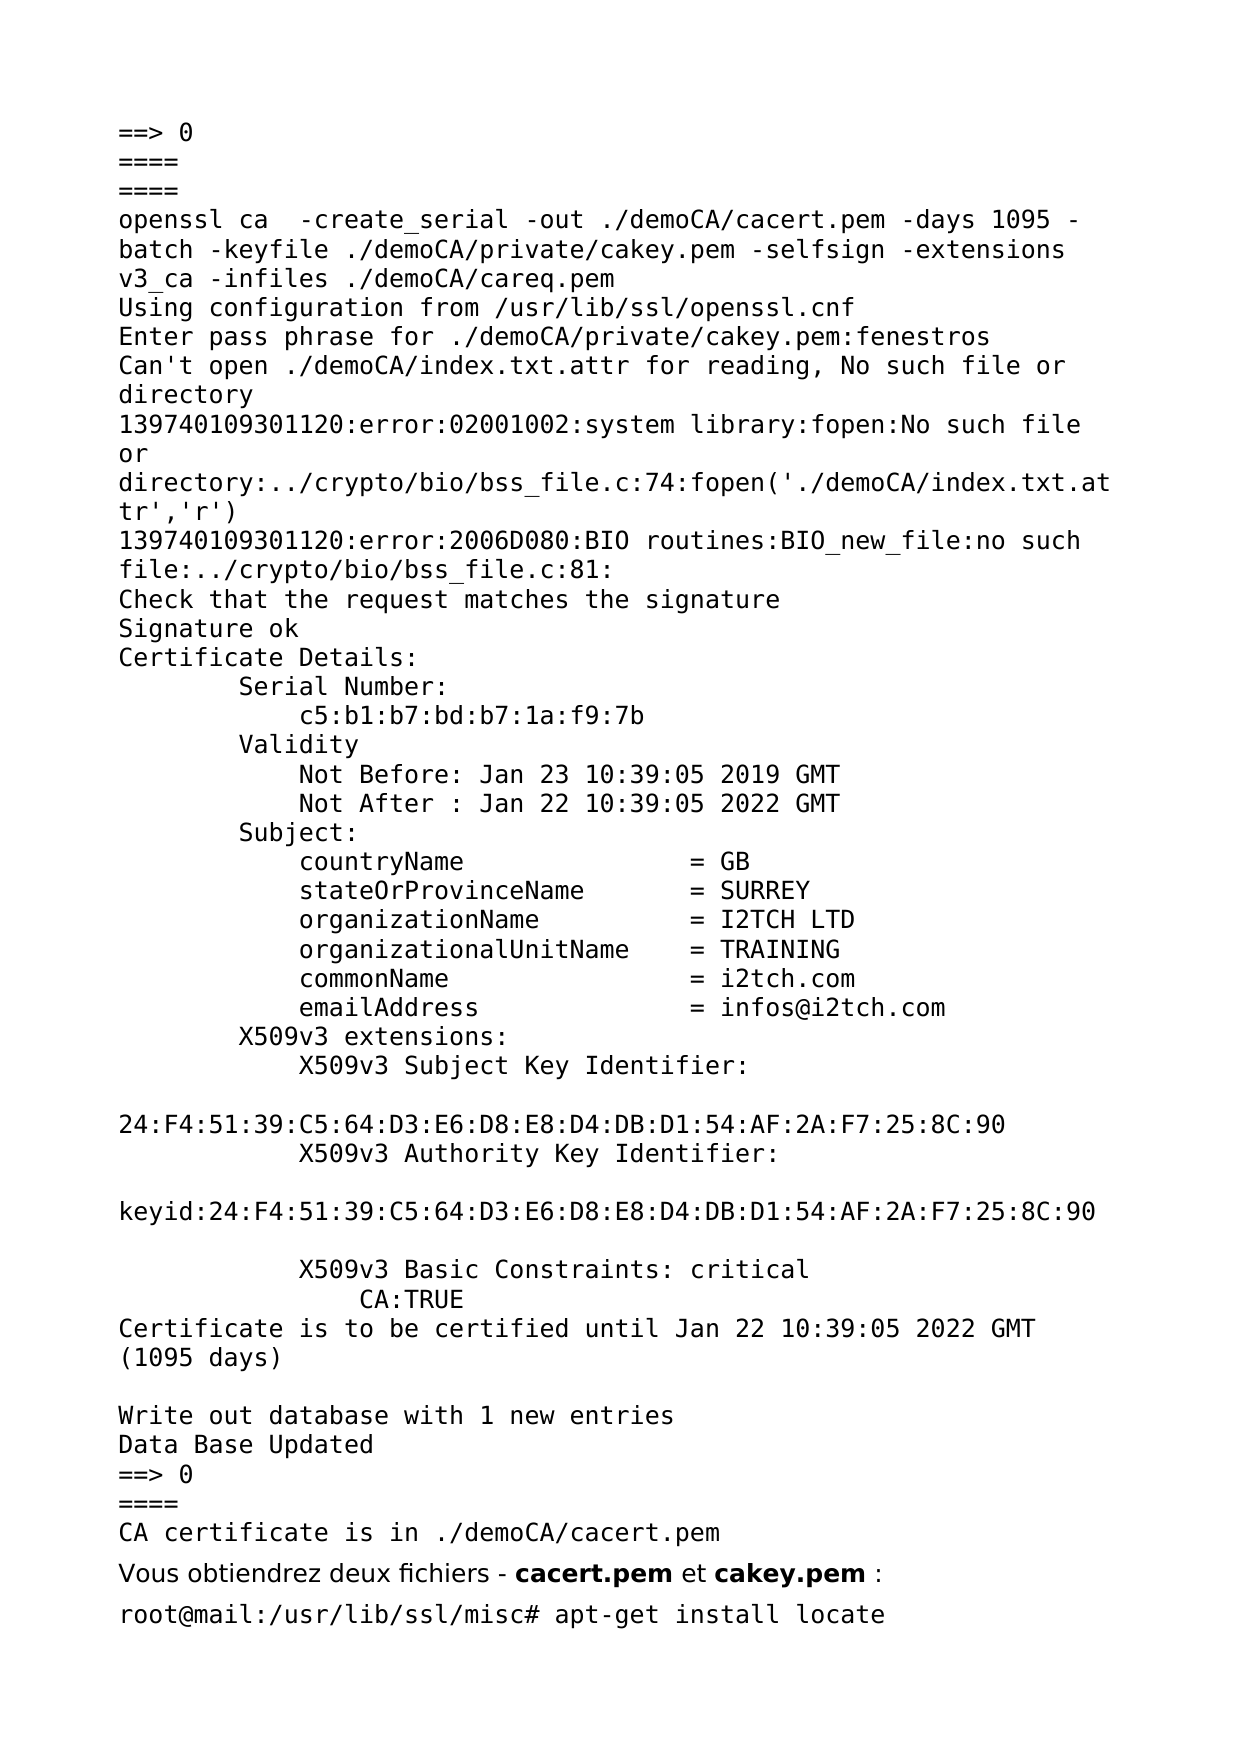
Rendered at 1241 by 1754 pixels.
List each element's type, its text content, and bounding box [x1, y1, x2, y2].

text root@mail:/usr/lib/ssl/misc# apt-get install locate [118, 1601, 1122, 1630]
text ==> 0 ==== ==== openssl ca -create_serial -out ./demoCA/cacert.pem -days 1095 -batch -keyfile ./demoCA/private/cakey.pem -selfsign -extensions v3_ca -infiles ./demoCA/careq.pem Using configuration from /usr/lib/ssl/openssl.cnf Enter pass phrase for ./demoCA/private/cakey.pem:fenestros Can't open ./demoCA/index.txt.attr for reading, No such file or directory 139740109301120:error:02001002:system library:fopen:No such file or directory:../crypto/bio/bss_file.c:74:fopen('./demoCA/index.txt.attr','r') 139740109301120:error:2006D080:BIO routines:BIO_new_file:no such file:../crypto/bio/bss_file.c:81: Check that the request matches the signature Signature ok Certificate Details: Serial Number: c5:b1:b7:bd:b7:1a:f9:7b Validity Not Before: Jan 23 10:39:05 2019 GMT Not After : Jan 22 10:39:05 2022 GMT Subject: countryName = GB stateOrProvinceName = SURREY organizationName = I2TCH LTD organizationalUnitName = TRAINING commonName = i2tch.com emailAddress = infos@i2tch.com X509v3 extensions: X509v3 Subject Key Identifier: 24:F4:51:39:C5:64:D3:E6:D8:E8:D4:DB:D1:54:AF:2A:F7:25:8C:90 X509v3 Authority Key Identifier: keyid:24:F4:51:39:C5:64:D3:E6:D8:E8:D4:DB:D1:54:AF:2A:F7:25:8C:90 X509v3 Basic Constraints: critical CA:TRUE Certificate is to be certified until Jan 22 10:39:05 2022 GMT (1095 days) Write out database with 1 new entries Data Base Updated ==> 0 ==== CA certificate is in ./demoCA/cacert.pem [118, 118, 1122, 1547]
text Vous obtiendrez deux fichiers - cacert.pem et cakey.pem : [118, 1559, 1122, 1588]
